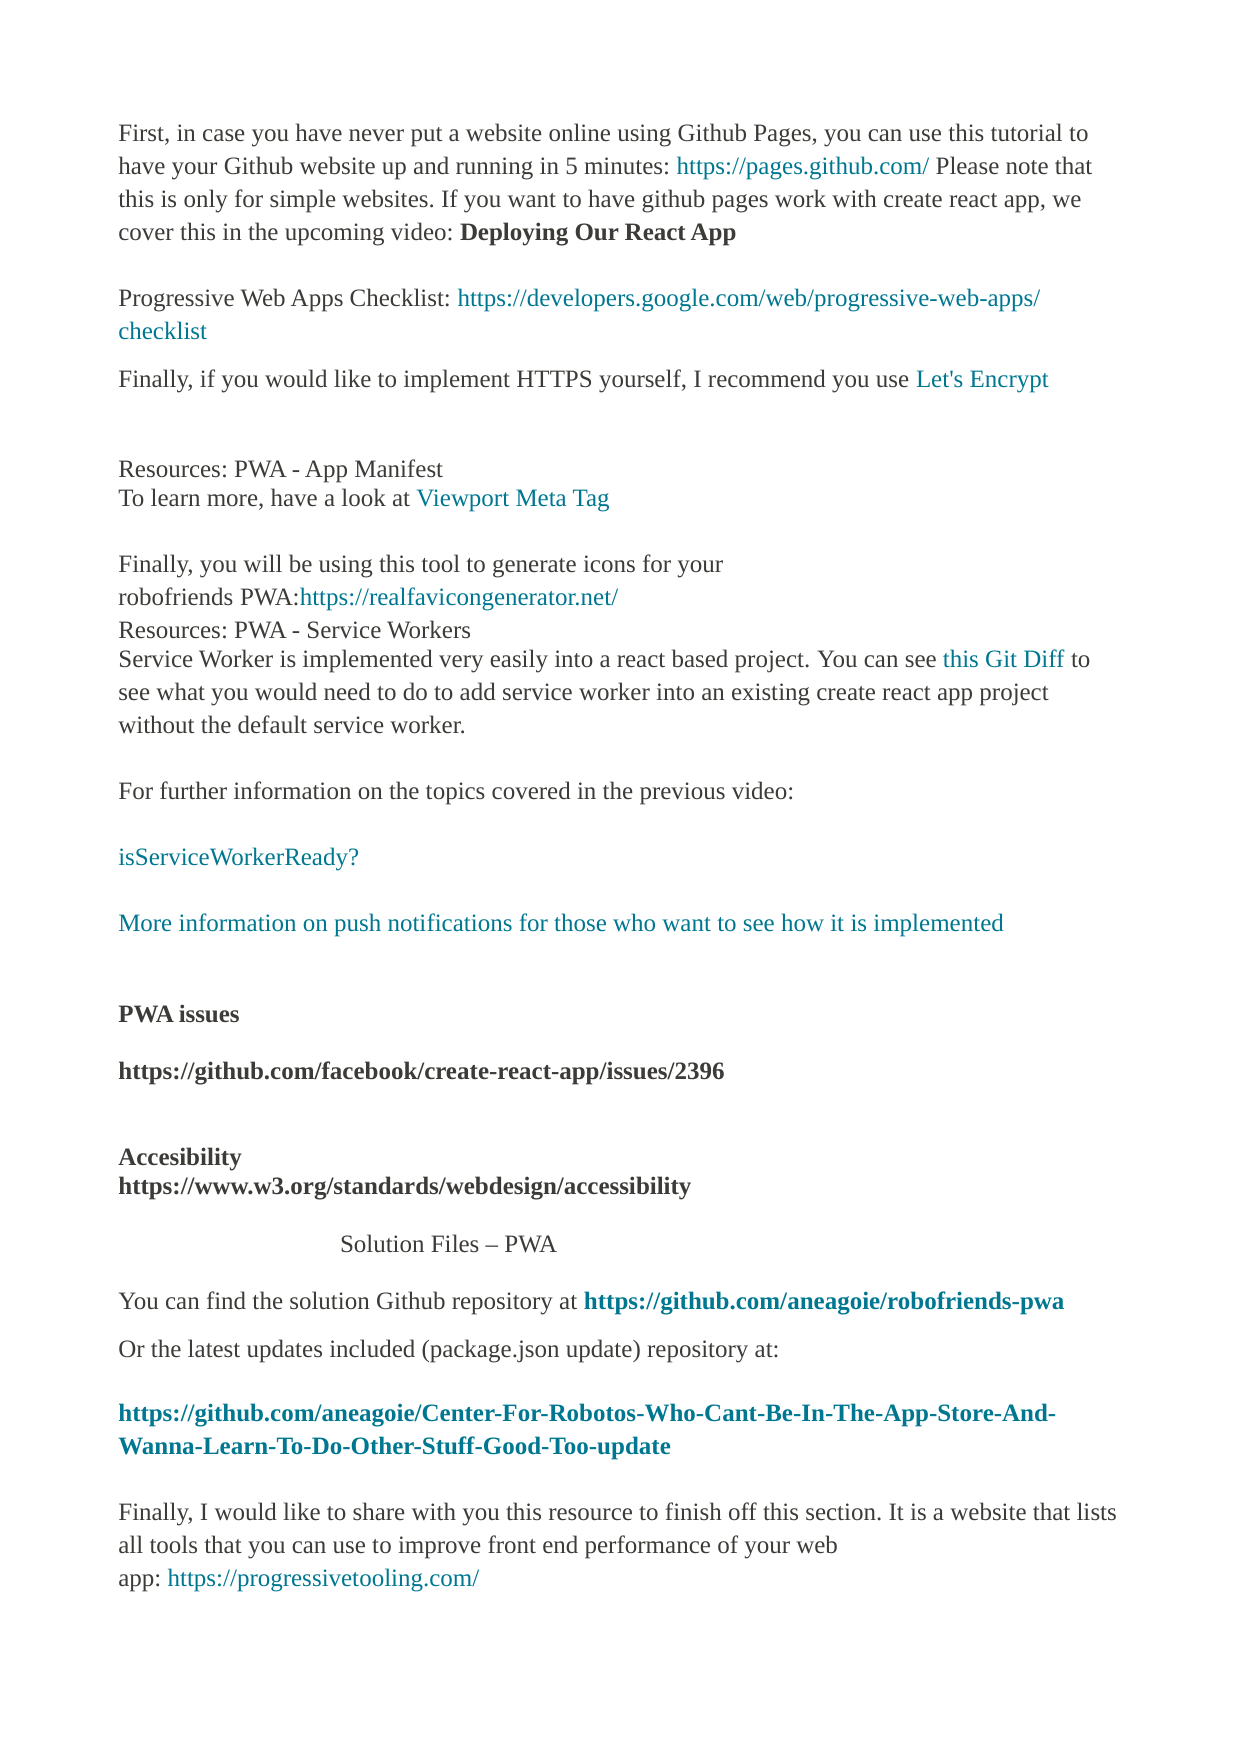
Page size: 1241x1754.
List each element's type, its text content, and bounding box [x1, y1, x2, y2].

text First, in case you have never put a website online using Github Pages, you can use this tutorial to have your Github website up and running in 5 minutes: https://pages.github.com/ Please note that this is only for simple websites. If you want to have github pages work with create react app, we cover this in the upcoming video: Deploying Our React App Progressive Web Apps Checklist: https://developers.google.com/web/progressive-web-apps/checklist [118, 118, 1122, 345]
text https://github.com/facebook/create-react-app/issues/2396 [118, 1056, 1122, 1085]
text Solution Files – PWA [118, 1229, 1122, 1257]
text https://www.w3.org/standards/webdesign/accessibility [118, 1171, 1122, 1200]
text Or the latest updates included (package.json update) repository at: [118, 1334, 1122, 1362]
text PWA issues [118, 999, 1122, 1027]
text You can find the solution Github repository at https://github.com/aneagoie/robofriends-pwa [118, 1286, 1122, 1315]
text Finally, if you would like to implement HTTPS yourself, I recommend you use Let's Encrypt [118, 364, 1122, 393]
text https://github.com/aneagoie/Center-For-Robotos-Who-Cant-Be-In-The-App-Store-And-Wanna-Learn-To-Do-Other-Stuff-Good-Too-update Finally, I would like to share with you this resource to finish off this section. It is a website that lists all tools that you can use to improve front end performance of your web app: https://progressivetooling.com/ [118, 1398, 1122, 1592]
text Resources: PWA - Service Workers [118, 615, 1122, 644]
text Accesibility [118, 1142, 1122, 1171]
text Service Worker is implemented very easily into a react based project. You can see this Git Diff to see what you would need to do to add service worker into an existing create react app project without the default service worker. For further information on the topics covered in the previous video: isServiceWorkerReady? More information on push notifications for those who want to see how it is implemented [118, 644, 1122, 937]
text To learn more, have a look at Viewport Meta Tag Finally, you will be using this tool to generate icons for your robofriends PWA:https://realfavicongenerator.net/ [118, 483, 1122, 611]
text Resources: PWA - App Manifest [118, 454, 1122, 483]
